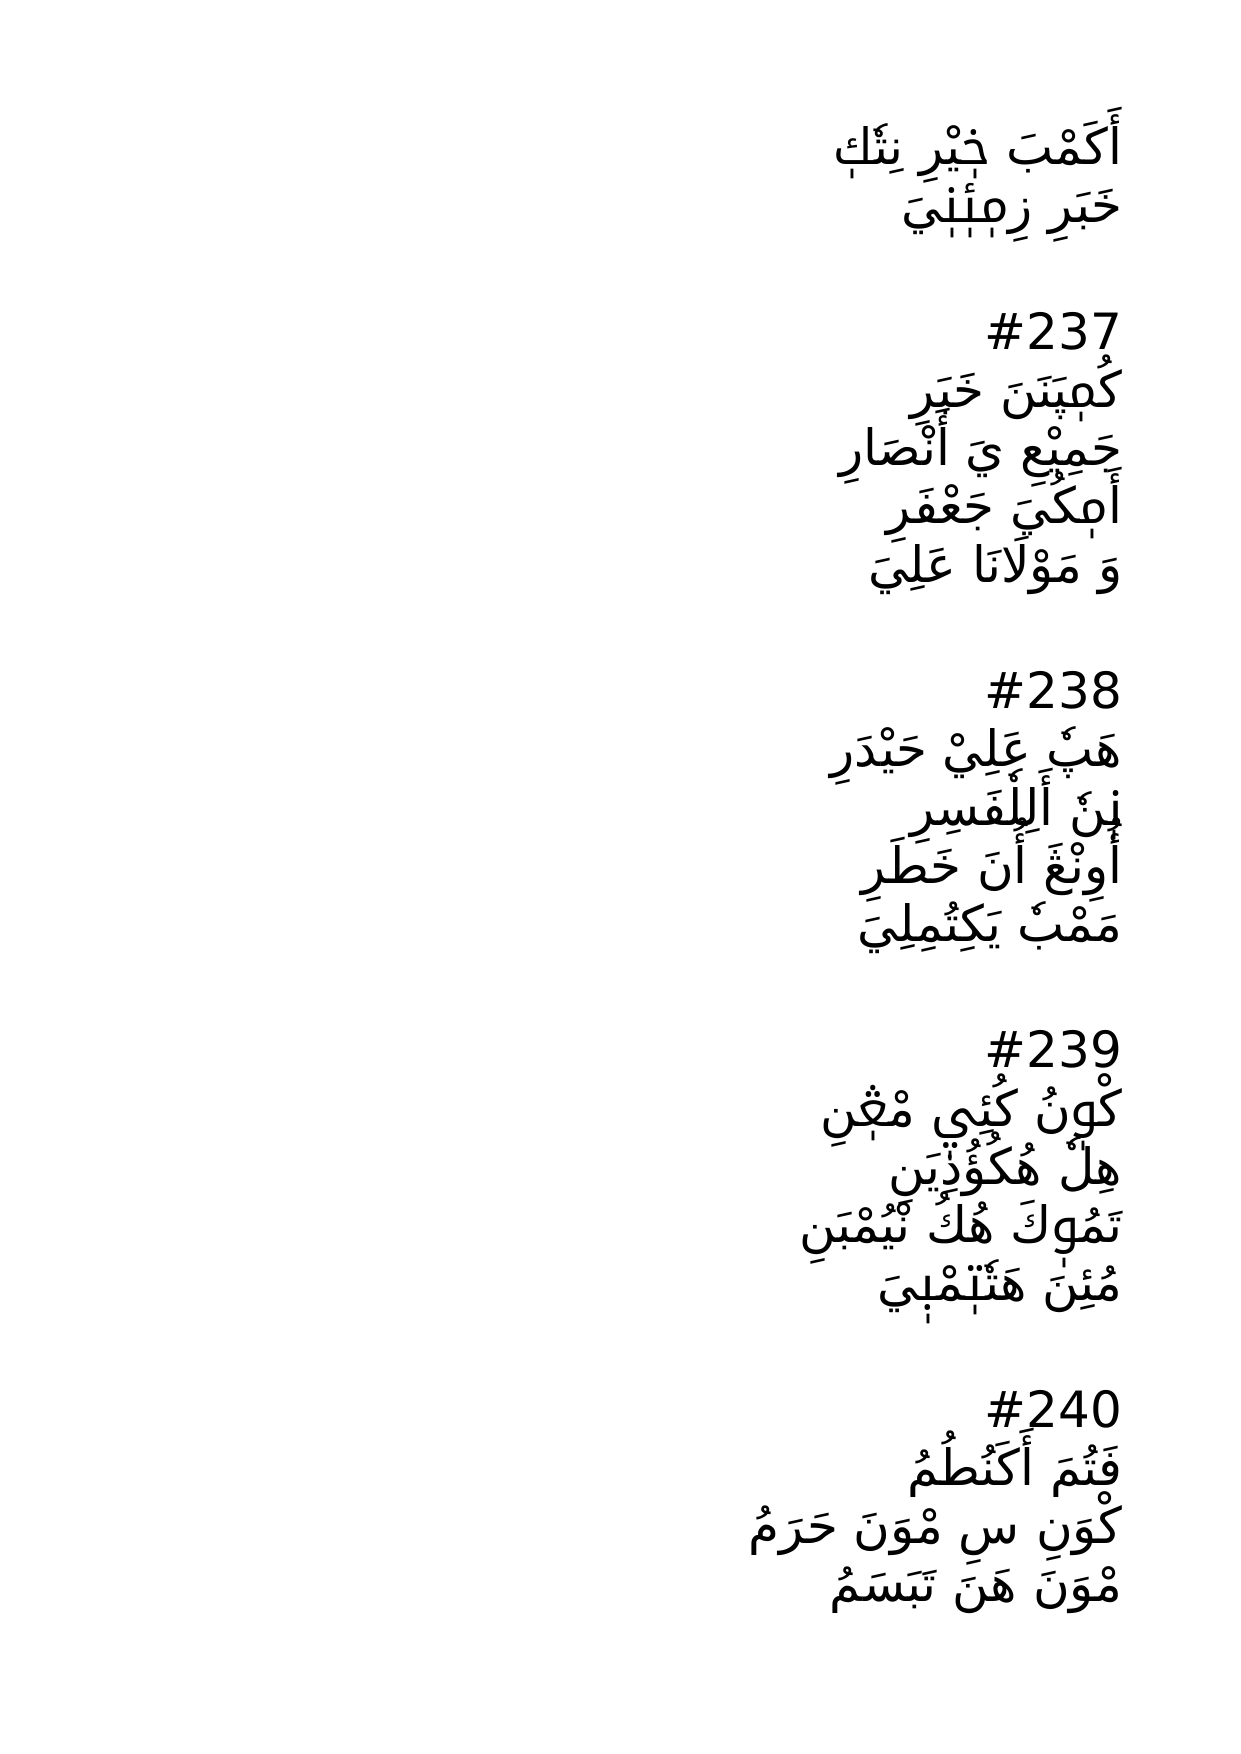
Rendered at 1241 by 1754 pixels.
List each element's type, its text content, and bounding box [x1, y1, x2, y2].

text أَمٖكُيَ جَعْفَرِ [118, 477, 1122, 536]
text #237 [118, 303, 1122, 361]
text جَمِيْعِ يَ أَنْصَارِ [118, 419, 1122, 477]
text #238 [118, 662, 1122, 720]
text كْوَنِ سِ مْوَنَ حَرَمُ [118, 1497, 1122, 1555]
text نٖنٗ أَلِلٗفَسِرِ [118, 778, 1122, 837]
text مُئِنَ هَتٗتٖمْبٖيَ [118, 1254, 1122, 1312]
text أُوِنْڠَ أُنَ خَطَرِ [118, 837, 1122, 895]
text #239 [118, 1021, 1122, 1079]
text أَكَمْبَ خٖيْرِ نِتٗكٖ [118, 118, 1122, 176]
text #240 [118, 1381, 1122, 1439]
text هِلٗ هُكُؤُذِيَنِ [118, 1138, 1122, 1196]
text كْوٖنُ كُئِيٖ مْڠٖنِ [118, 1079, 1122, 1138]
text تَمُوٖكَ هُكُ نْيُمْبَنِ [118, 1196, 1122, 1254]
text مَمْبٗ يَكِتُمِلِيَ [118, 895, 1122, 953]
text خَبَرِ زِمٖئٖنٖيَ [118, 176, 1122, 234]
text هَپٗ عَلِيْ حَيْدَرِ [118, 720, 1122, 778]
text كُمٖپَنَنَ خَبَرِ [118, 361, 1122, 419]
text فَتُمَ أَكَنُطُمُ [118, 1439, 1122, 1497]
text وَ مَوْلَانَا عَلِيَ [118, 536, 1122, 594]
text مْوَنَ هَنَ تَبَسَمُ [118, 1555, 1122, 1613]
